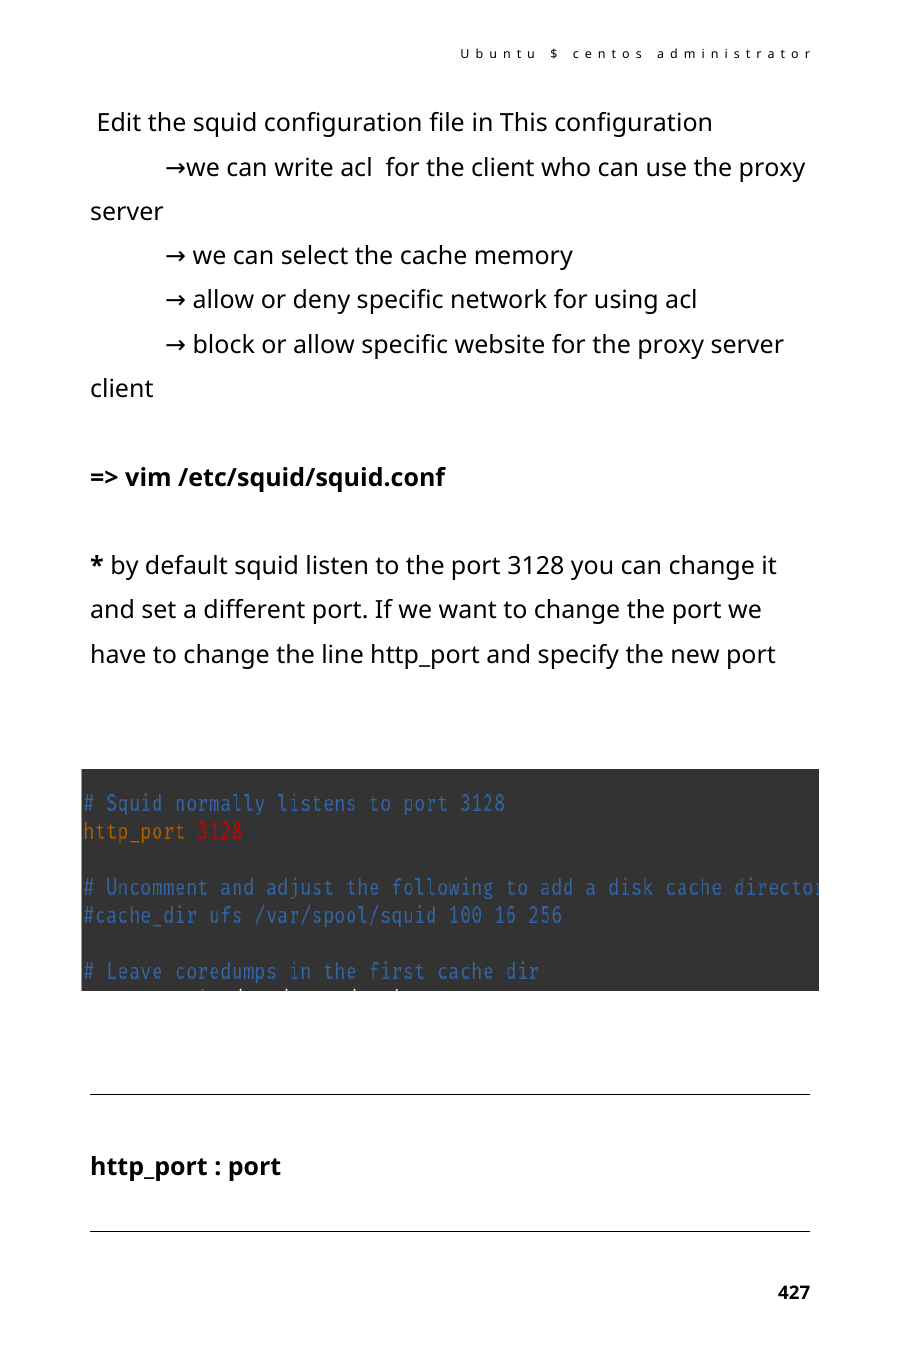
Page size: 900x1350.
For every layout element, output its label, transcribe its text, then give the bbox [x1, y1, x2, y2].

text → we can select the cache memory [90, 238, 810, 272]
text → block or allow specific website for the proxy server client [90, 326, 810, 405]
picture [81, 769, 819, 991]
text → allow or deny specific network for using acl [90, 282, 810, 316]
text http_port : port [90, 1148, 810, 1182]
text => vim /etc/squid/squid.conf [90, 459, 810, 493]
text →we can write acl for the client who can use the proxy server [90, 149, 810, 228]
text * by default squid listen to the port 3128 you can change it and set a different port. If we want to change the port we have to change the line http_port and specify the new port [90, 548, 810, 670]
text Edit the squid configuration file in This configuration [90, 105, 810, 139]
